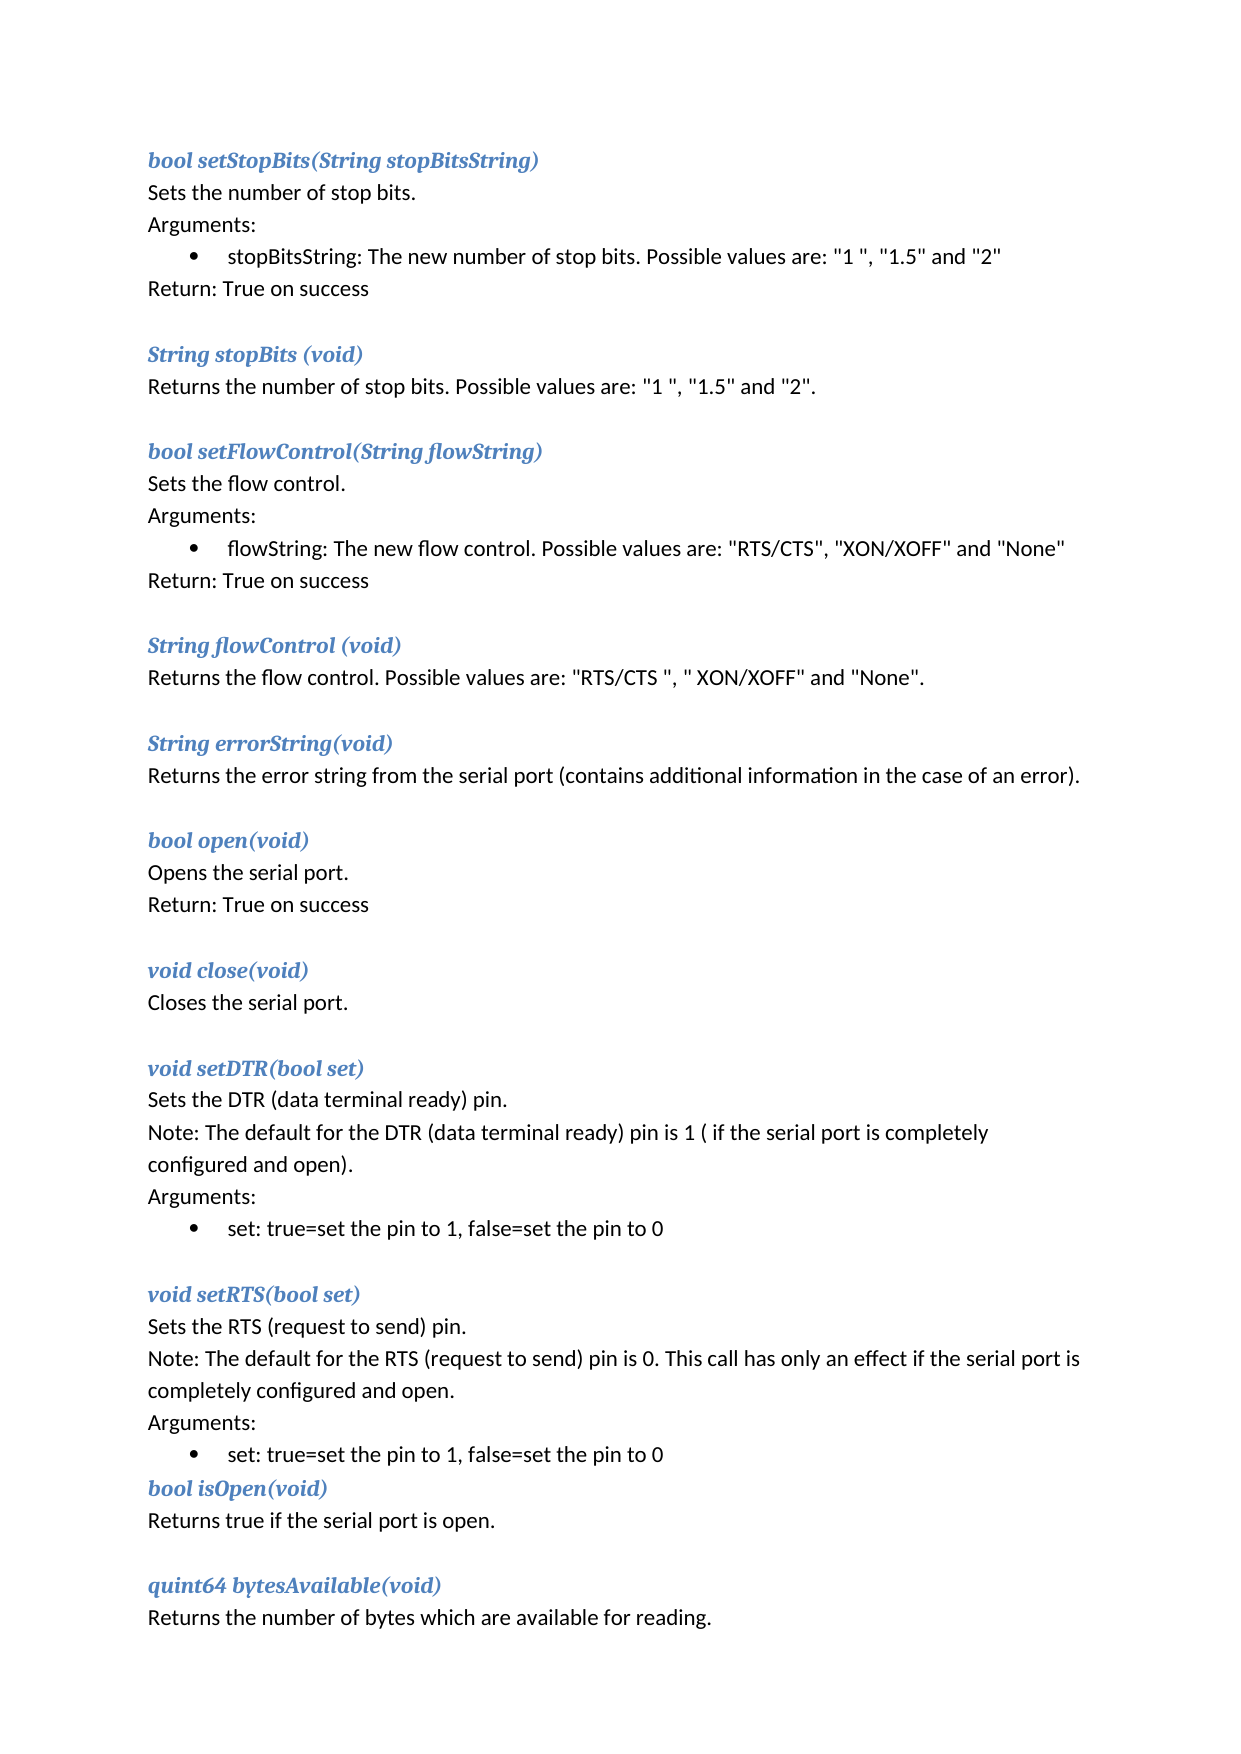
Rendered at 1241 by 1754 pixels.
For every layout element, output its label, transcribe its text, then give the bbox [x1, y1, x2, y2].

subtitle bool setStopBits(String stopBitsString) [148, 148, 1093, 174]
text Returns true if the serial port is open. [148, 1506, 1093, 1534]
subtitle String flowControl (void) [148, 633, 1093, 659]
text Arguments: [148, 1182, 1093, 1210]
list set: true=set the pin to 1, false=set the pin to 0 [190, 1214, 1093, 1242]
subtitle String errorString(void) [148, 731, 1093, 757]
list flowString: The new flow control. Possible values are: "RTS/CTS", "XON/XOFF" and "None" [190, 534, 1093, 562]
text Closes the serial port. [148, 988, 1093, 1016]
text Return: True on success [148, 274, 1093, 302]
text Arguments: [148, 502, 1093, 529]
subtitle void setDTR(bool set) [148, 1055, 1093, 1082]
subtitle void setRTS(bool set) [148, 1282, 1093, 1308]
text Note: The default for the RTS (request to send) pin is 0. This call has only an effect if the serial port is completely configured and open. [148, 1344, 1093, 1404]
text Arguments: [148, 210, 1093, 238]
subtitle bool setFlowControl(String flowString) [148, 439, 1093, 466]
subtitle quint64 bytesAvailable(void) [148, 1573, 1093, 1599]
text Return: True on success [148, 566, 1093, 594]
text Returns the number of bytes which are available for reading. [148, 1603, 1093, 1631]
list stopBitsString: The new number of stop bits. Possible values are: "1 ", "1.5" and "2" [190, 242, 1093, 270]
text Sets the flow control. [148, 469, 1093, 497]
text Returns the number of stop bits. Possible values are: "1 ", "1.5" and "2". [148, 372, 1093, 400]
text Opens the serial port. [148, 858, 1093, 886]
text Sets the number of stop bits. [148, 178, 1093, 206]
text Returns the flow control. Possible values are: "RTS/CTS ", " XON/XOFF" and "None". [148, 663, 1093, 691]
subtitle bool open(void) [148, 828, 1093, 854]
text Returns the error string from the serial port (contains additional information in the case of an error). [148, 761, 1093, 789]
subtitle void close(void) [148, 958, 1093, 984]
list set: true=set the pin to 1, false=set the pin to 0 [190, 1441, 1093, 1469]
text Return: True on success [148, 891, 1093, 919]
text Sets the RTS (request to send) pin. [148, 1312, 1093, 1340]
subtitle bool isOpen(void) [148, 1476, 1093, 1502]
text Note: The default for the DTR (data terminal ready) pin is 1 ( if the serial port is completely configured and open). [148, 1118, 1093, 1178]
text Sets the DTR (data terminal ready) pin. [148, 1086, 1093, 1114]
text Arguments: [148, 1408, 1093, 1436]
subtitle String stopBits (void) [148, 342, 1093, 368]
